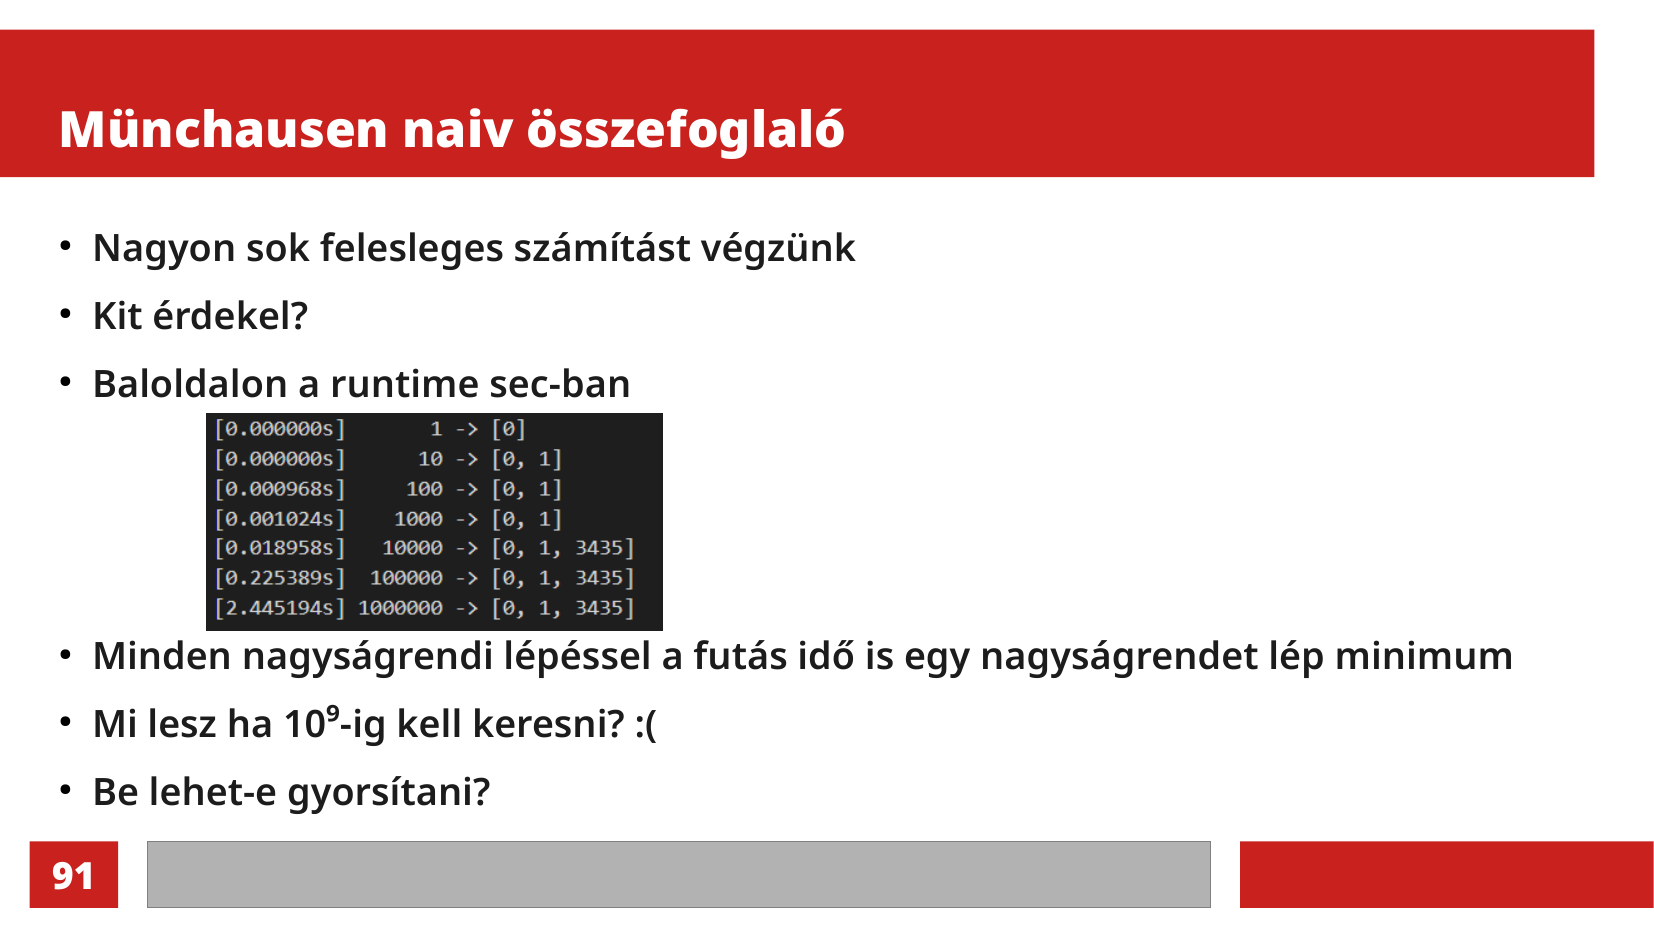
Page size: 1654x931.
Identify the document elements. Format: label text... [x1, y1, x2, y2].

title Münchausen naiv összefoglaló [59, 44, 1595, 163]
list Nagyon sok felesleges számítást végzünk Kit érdekel? Baloldalon a runtime sec-ban Minden nagyságrendi lépéssel a futás idő is egy nagyságrendet lép minimum Mi lesz ha 10⁹-ig kell keresni? :( Be lehet-e gyorsítani? [59, 221, 1565, 827]
picture [206, 413, 663, 631]
